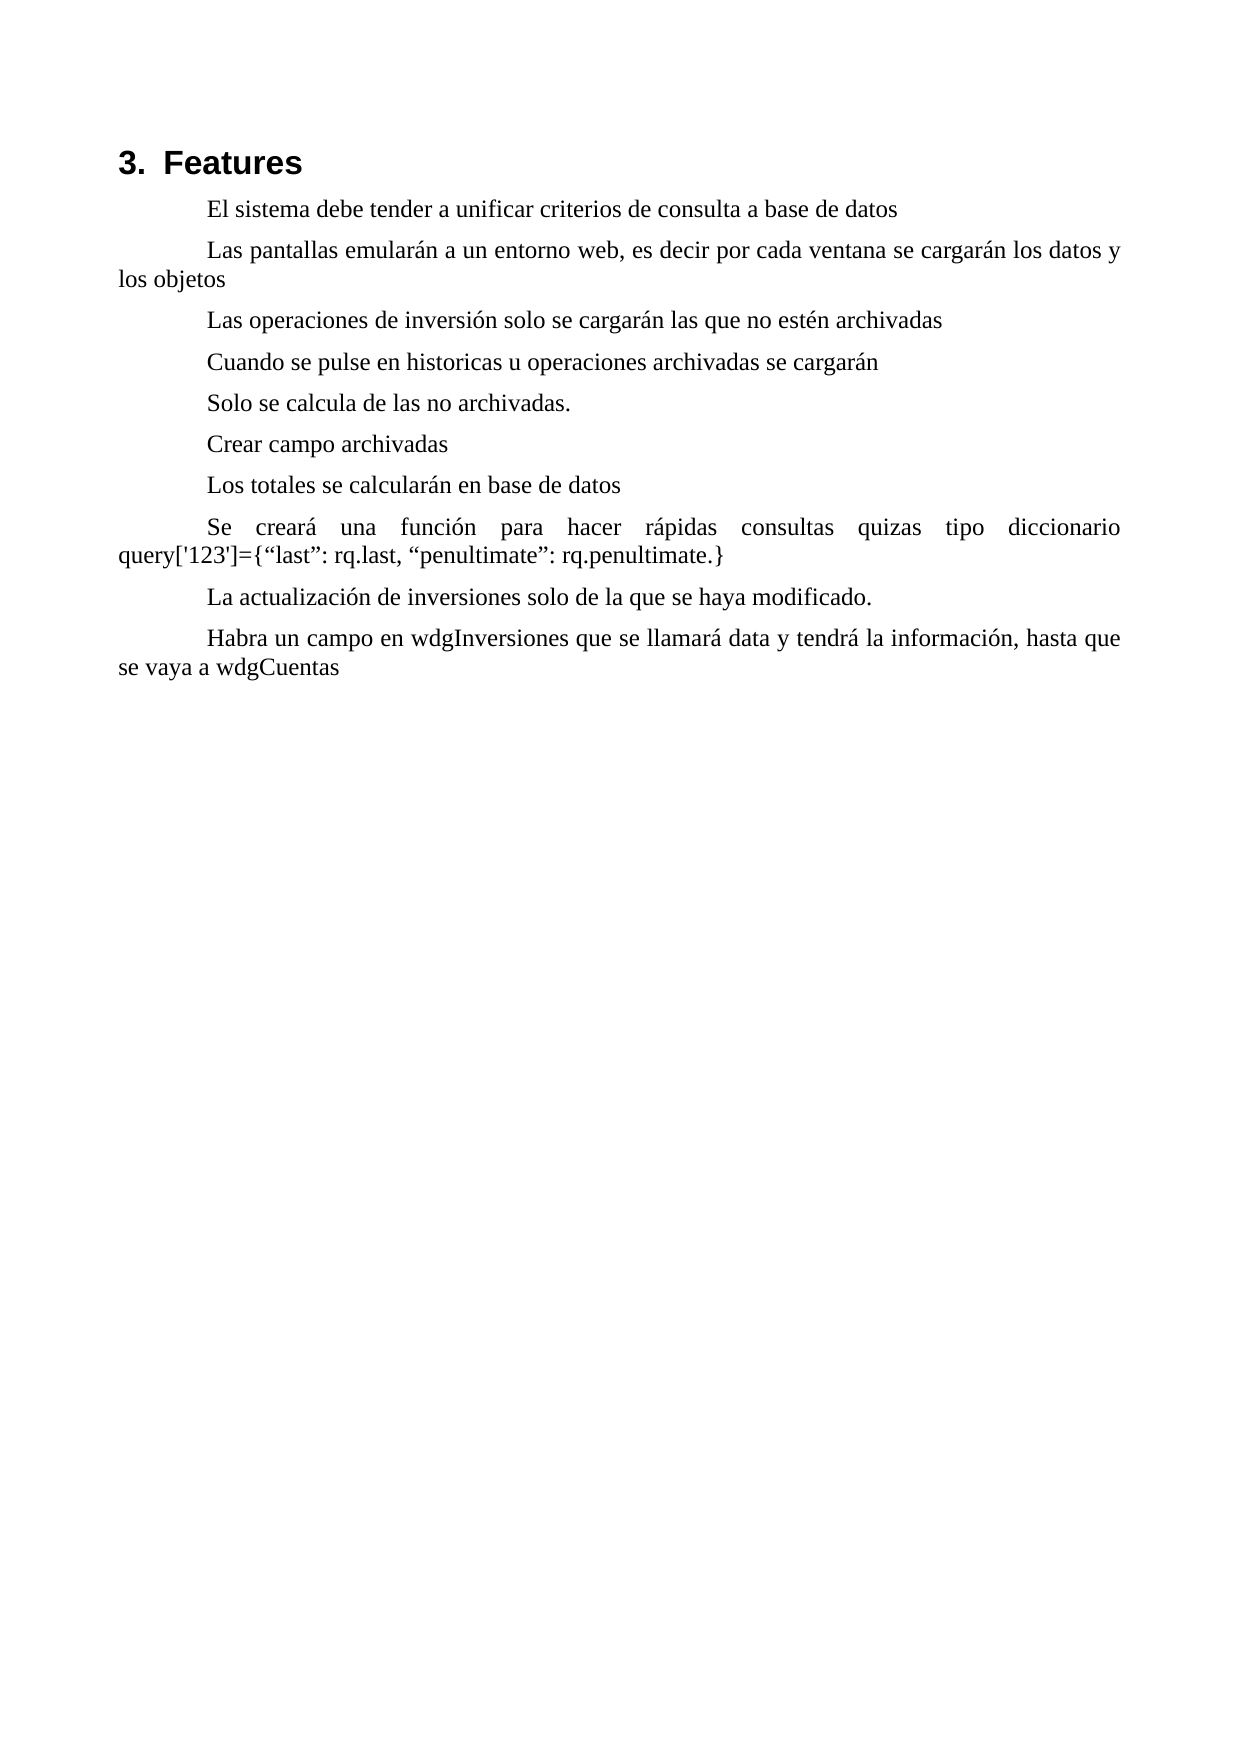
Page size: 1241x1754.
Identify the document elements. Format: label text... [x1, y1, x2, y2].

text Se creará una función para hacer rápidas consultas quizas tipo diccionario query['123']={“last”: rq.last, “penultimate”: rq.penultimate.} [118, 512, 1122, 569]
text El sistema debe tender a unificar criterios de consulta a base de datos [118, 194, 1122, 223]
text Los totales se calcularán en base de datos [118, 471, 1122, 499]
subtitle Features [118, 143, 1122, 182]
text La actualización de inversiones solo de la que se haya modificado. [118, 582, 1122, 611]
text Crear campo archivadas [118, 429, 1122, 458]
text Las pantallas emularán a un entorno web, es decir por cada ventana se cargarán los datos y los objetos [118, 236, 1122, 293]
text Las operaciones de inversión solo se cargarán las que no estén archivadas [118, 306, 1122, 334]
text Habra un campo en wdgInversiones que se llamará data y tendrá la información, hasta que se vaya a wdgCuentas [118, 623, 1122, 681]
text Solo se calcula de las no archivadas. [118, 388, 1122, 417]
text Cuando se pulse en historicas u operaciones archivadas se cargarán [118, 347, 1122, 376]
